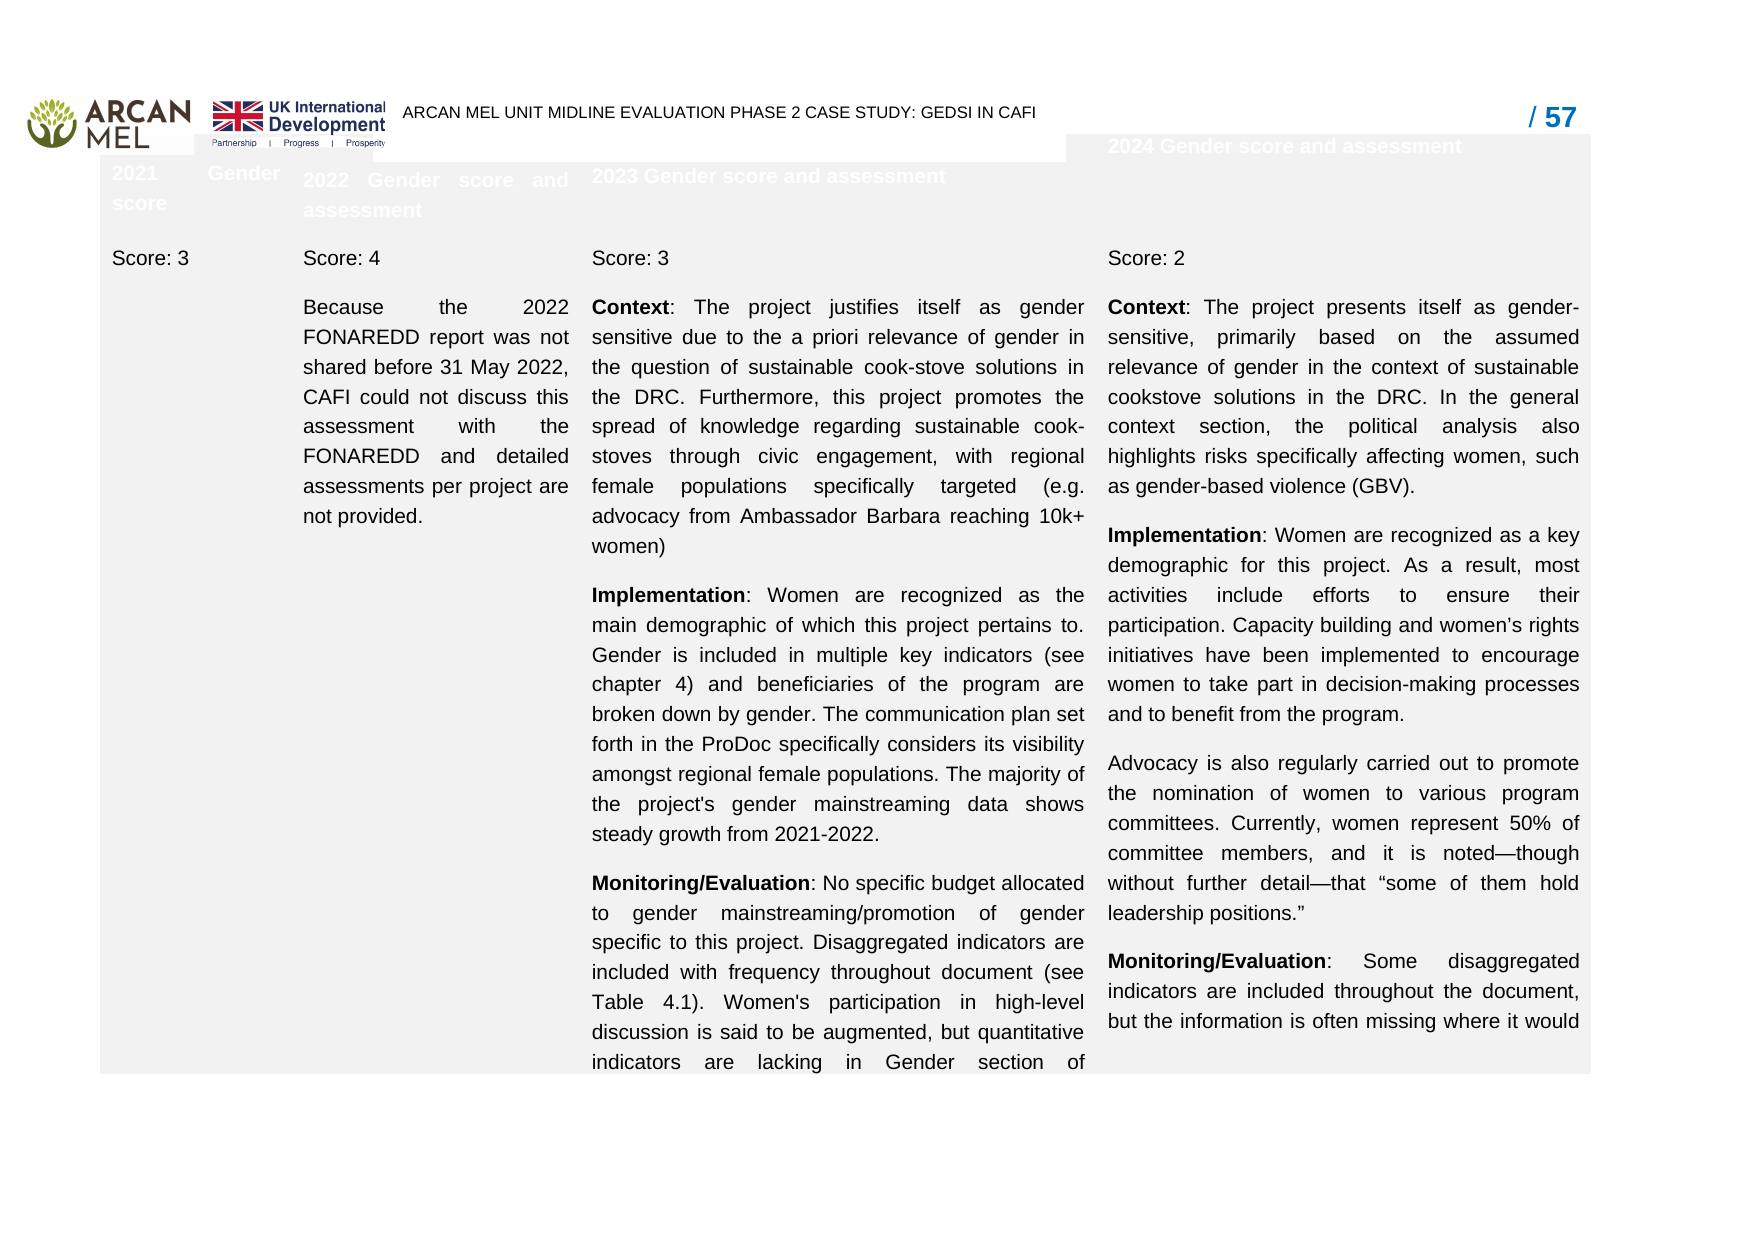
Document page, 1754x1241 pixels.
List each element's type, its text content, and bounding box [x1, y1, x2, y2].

table_header 2024 Gender score and assessment [1096, 134, 1591, 246]
table_cell [100, 295, 292, 1074]
table_header 2022 Gender score and assessment [292, 148, 580, 246]
table_cell Score: 4 [292, 246, 580, 295]
table_header 2021 Gender score [100, 134, 292, 246]
table_cell Score: 3 [580, 246, 1096, 295]
table_header 2023 Gender score and assessment [580, 134, 1096, 246]
table_cell Because the 2022 FONAREDD report was not shared before 31 May 2022, CAFI could not discuss this assessment with the FONAREDD and detailed assessments per project are not provided. [292, 295, 580, 1074]
table_cell Context: The project presents itself as gender-sensitive, primarily based on the assumed relevance of gender in the context of sustainable cookstove solutions in the DRC. In the general context section, the political analysis also highlights risks specifically affecting women, such as gender-based violence (GBV). Implementation: Women are recognized as a key demographic for this project. As a result, most activities include efforts to ensure their participation. Capacity building and women’s rights initiatives have been implemented to encourage women to take part in decision-making processes and to benefit from the program. Advocacy is also regularly carried out to promote the nomination of women to various program committees. Currently, women represent 50% of committee members, and it is noted—though without further detail—that “some of them hold leadership positions.” Monitoring/Evaluation: Some disaggregated indicators are included throughout the document, but the information is often missing where it would [1096, 295, 1591, 1074]
table_cell Context: The project justifies itself as gender sensitive due to the a priori relevance of gender in the question of sustainable cook-stove solutions in the DRC. Furthermore, this project promotes the spread of knowledge regarding sustainable cook-stoves through civic engagement, with regional female populations specifically targeted (e.g. advocacy from Ambassador Barbara reaching 10k+ women) Implementation: Women are recognized as the main demographic of which this project pertains to. Gender is included in multiple key indicators (see chapter 4) and beneficiaries of the program are broken down by gender. The communication plan set forth in the ProDoc specifically considers its visibility amongst regional female populations. The majority of the project's gender mainstreaming data shows steady growth from 2021-2022. Monitoring/Evaluation: No specific budget allocated to gender mainstreaming/promotion of gender specific to this project. Disaggregated indicators are included with frequency throughout document (see Table 4.1). Women's participation in high-level discussion is said to be augmented, but quantitative indicators are lacking in Gender section of [580, 295, 1096, 1074]
table_cell Score: 2 [1096, 246, 1591, 295]
table_cell Score: 3 [100, 246, 292, 295]
